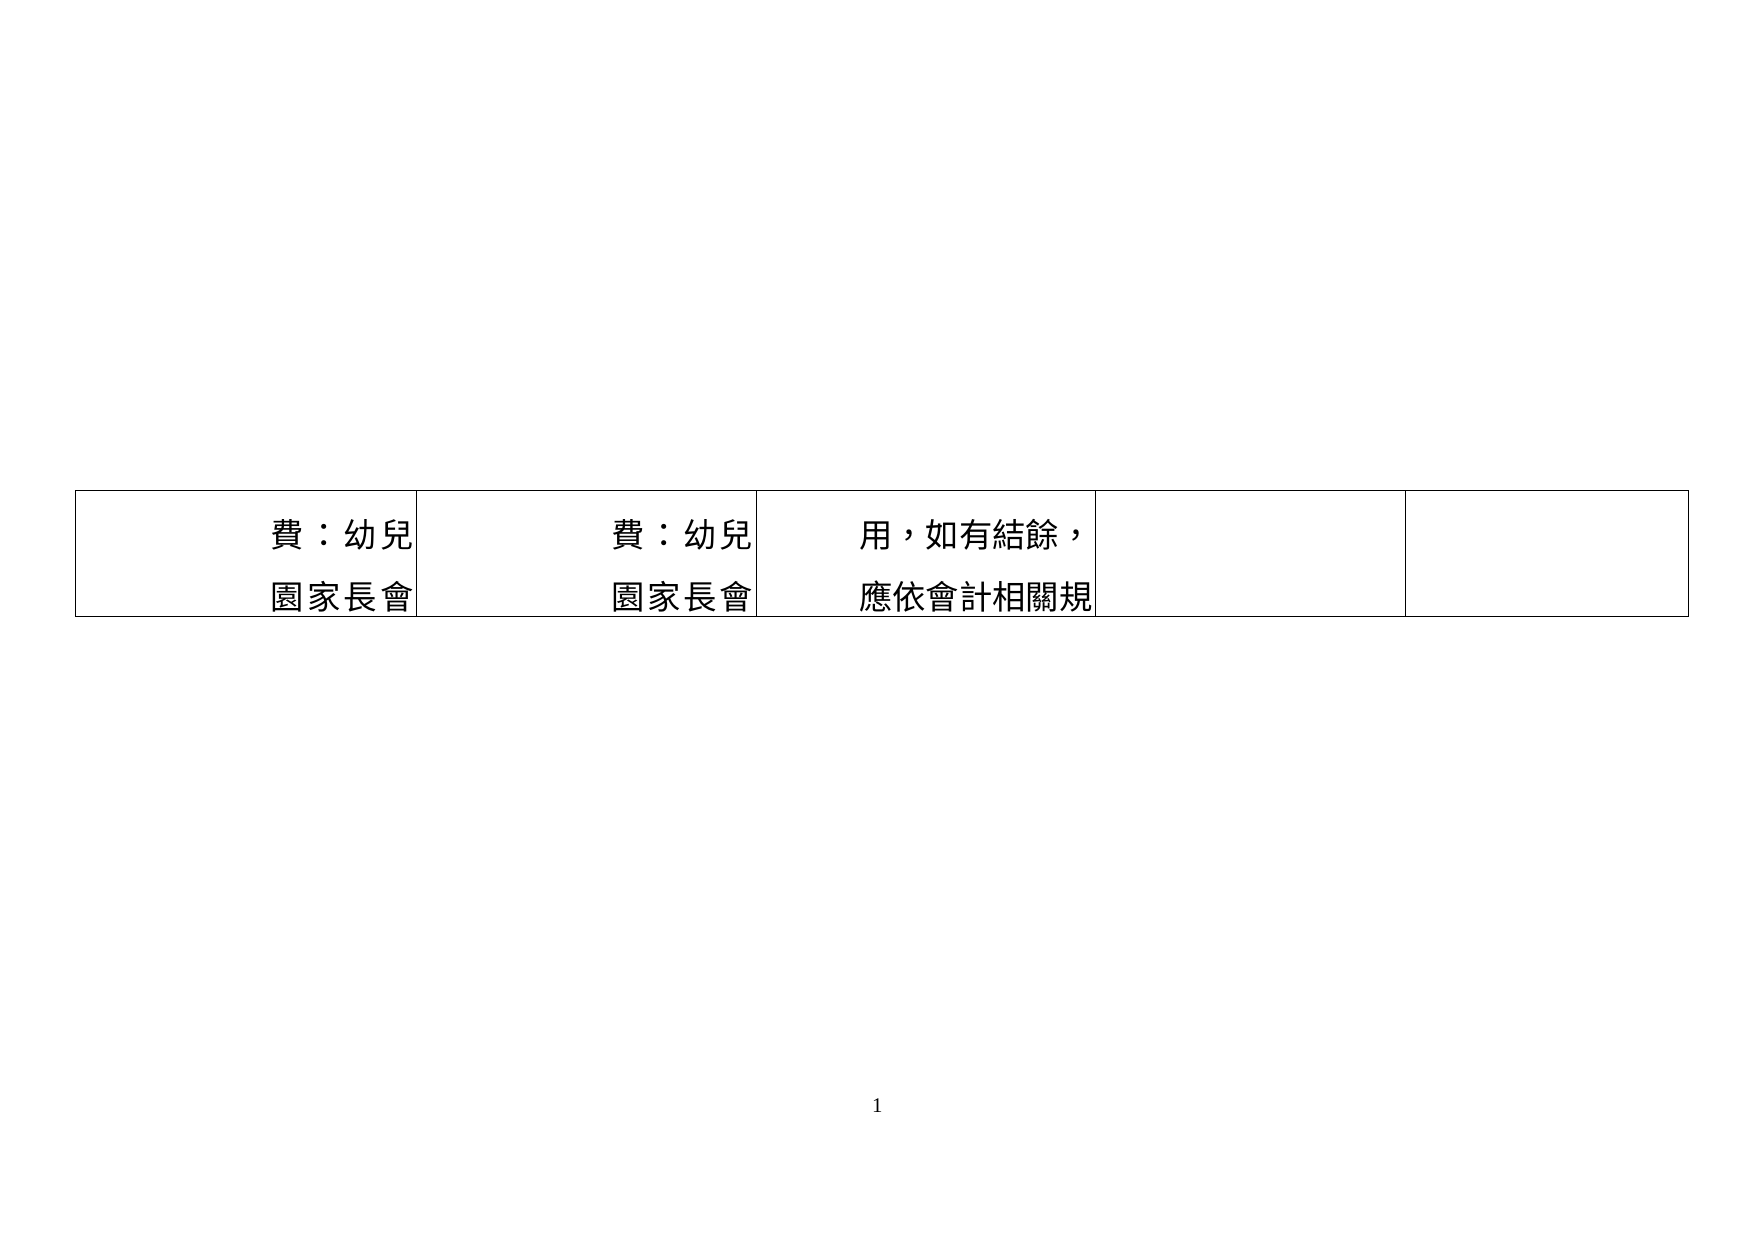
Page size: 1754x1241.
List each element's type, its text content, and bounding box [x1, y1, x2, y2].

table_cell 費：幼兒園家長會 [76, 491, 416, 616]
table_cell 用，如有結餘，應依會計相關規 [757, 491, 1095, 616]
table_cell [1096, 491, 1405, 616]
table_cell [1406, 491, 1688, 616]
table_cell 費：幼兒園家長會 [417, 491, 756, 616]
